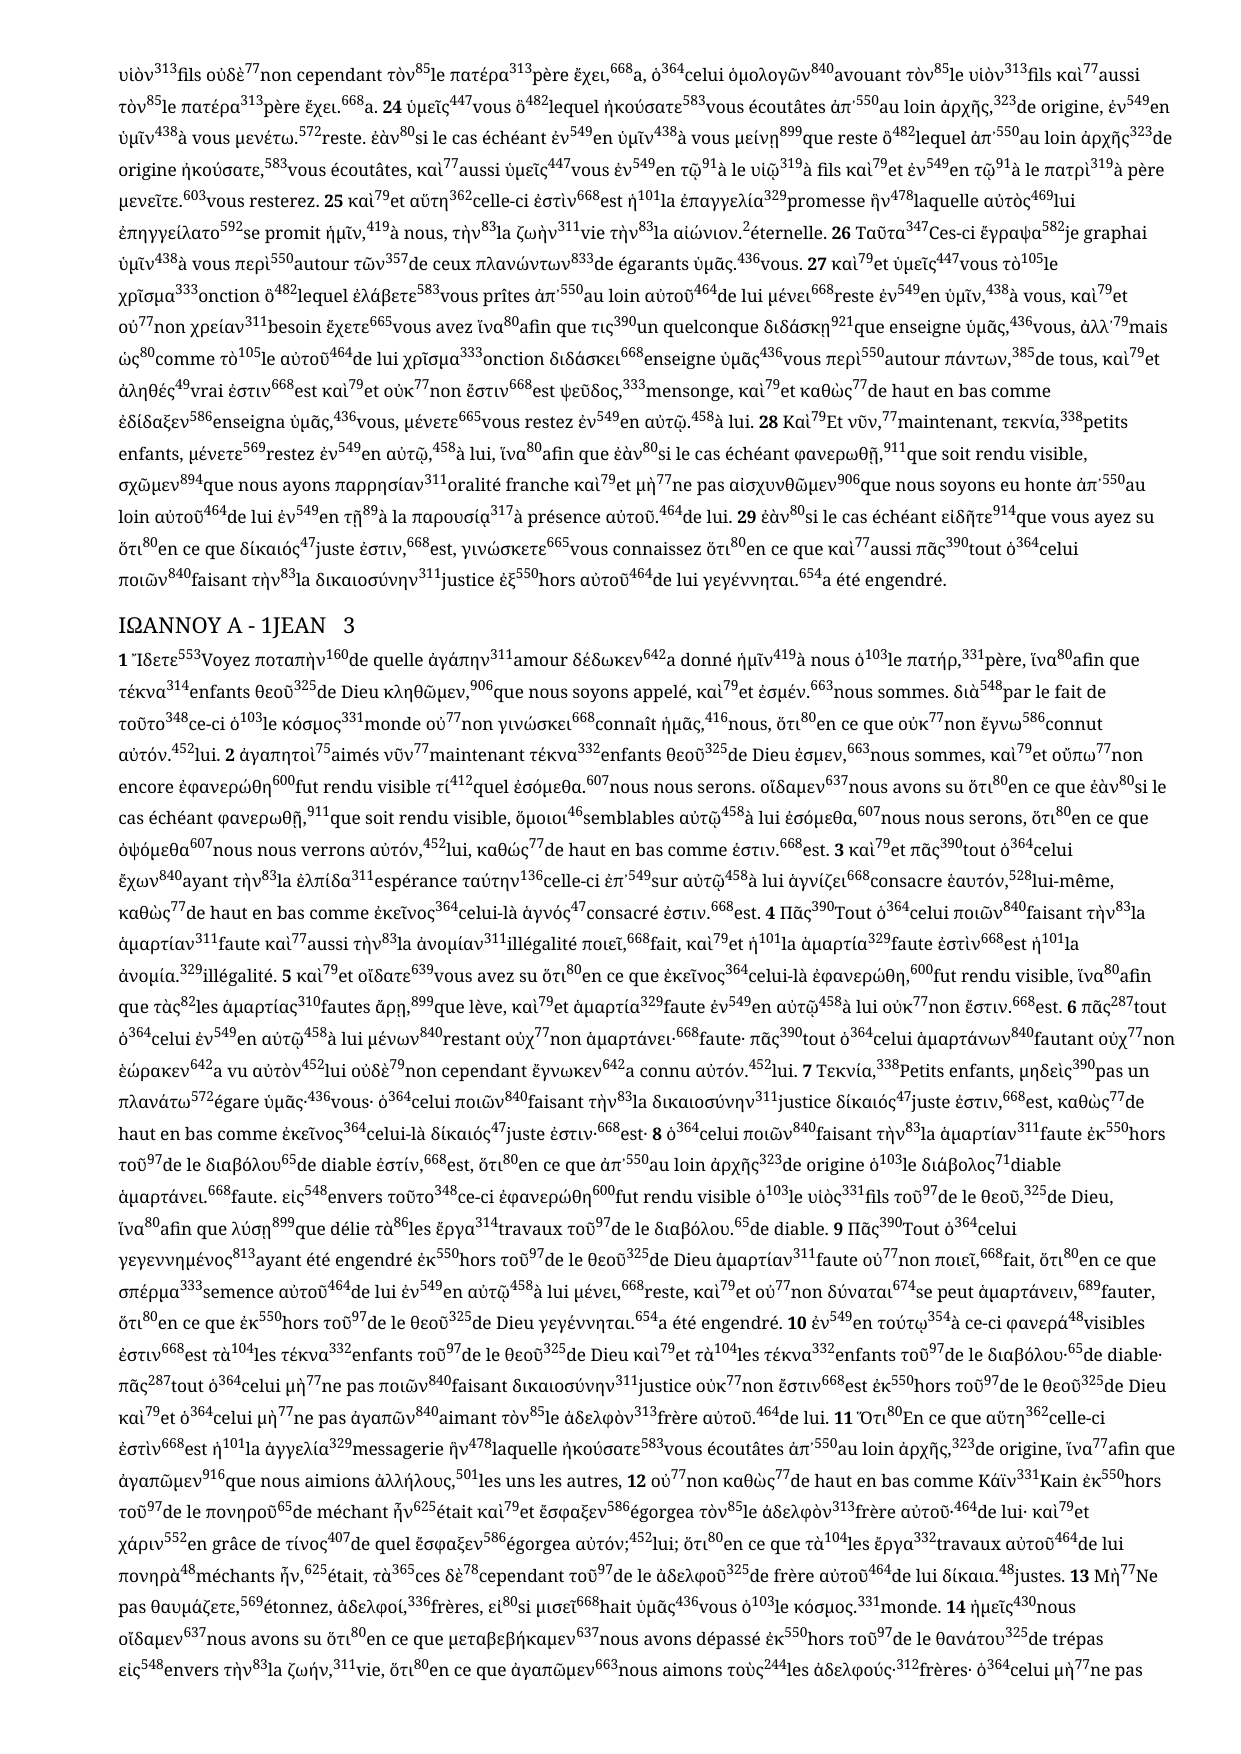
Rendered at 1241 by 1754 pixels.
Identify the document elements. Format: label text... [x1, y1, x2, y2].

text 1 Τεκνία338Petits enfants μου,424de moi, ταῦτα347ces-ci γράφω664je graphe ὑμῖν438à vous ἵνα80afin que μὴ77ne pas ἁμάρτητε.896que vous fautiez. καὶ79et ἐάν80si le cas échéant τις390un quelconque ἁμάρτῃ,899que faute, παράκλητον313appelé à côté ἔχομεν663nous avons πρὸς548vers τὸν85le πατέρα313père Ἰησοῦν313Iésous Χριστὸν313Christ δίκαιον·4juste· 2 καὶ79et αὐτὸς469lui ἱλασμός331propitiation ἐστιν668est περὶ550autour τῶν94de les ἁμαρτιῶν322de fautes ἡμῶν,423de nous, οὐ77non περὶ550autour τῶν94de les ἡμετέρων421de notres δὲ78cependant μόνον77seulement ἀλλὰ79mais καὶ77aussi περὶ550autour ὅλου281de tout entier τοῦ97de le κόσμου.325de monde. 3 Καὶ79Et ἐν549en τούτῳ354à ce-ci γινώσκομεν663nous connaissons ὅτι80en ce que ἐγνώκαμεν637nous avons connu αὐτόν,452lui, ἐὰν80si le cas échéant τὰς82les ἐντολὰς310commandements αὐτοῦ464de lui τηρῶμεν.916que nous gardions. 4 ὁ364celui λέγων840disant ὅτι80en ce que ἔγνωκα638j'ai connu αὐτὸν452lui καὶ79et τὰς82les ἐντολὰς310commandements αὐτοῦ464de lui μὴ77ne pas τηρῶν840gardant ψεύστης331menteur ἐστίν,668est, καὶ79et ἐν549en τούτῳ352à celui-ci ἡ101la ἀλήθεια329vérité οὐκ77non ἔστιν·668est· 5 ὃς498lequel δ᾽78cependant ἂν340le cas échéant τηρῇ921que garde αὐτοῦ464de lui τὸν85le λόγον,313discours, ἀληθῶς77vraiment ἐν549en τούτῳ352à celui-ci ἡ101la ἀγάπη329amour τοῦ97de le θεοῦ325de Dieu τετελείωται·654a été perfectionné· ἐν549en τούτῳ354à ce-ci γινώσκομεν663nous connaissons ὅτι80en ce que ἐν549en αὐτῷ458à lui ἐσμεν.663nous sommes. 6 ὁ364celui λέγων840disant ἐν549en αὐτῷ458à lui μένειν689rester ὀφείλει,668doit, καθὼς77de haut en bas comme ἐκεῖνος364celui-là περιεπάτησεν,586piétina autour, καὶ77aussi αὐτὸς542lui-même οὕτως77ainsi περιπατεῖν.689piétiner autour. 7 Ἀγαπητοί,75Aimés, οὐκ77non ἐντολὴν311commandement καινὴν2nouvelle γράφω664je graphe ὑμῖν438à vous ἀλλ᾽79mais ἐντολὴν311commandement παλαιὰν2vieille ἣν478laquelle εἴχετε622vous aviez ἀπ᾽550au loin ἀρχῆς·323de origine· ἡ101la ἐντολὴ329commandement ἡ101la παλαιά20vieille ἐστιν668est ὁ103le λόγος331discours ὃν480lequel ἠκούσατε.583vous écoutâtes. 8 πάλιν77de nouveau ἐντολὴν311commandement καινὴν2nouvelle γράφω664je graphe ὑμῖν438à vous ὅ500lequel ἐστιν668est ἀληθὲς49vrai ἐν549en αὐτῷ458à lui καὶ79et ἐν549en ὑμῖν,438à vous, ὅτι80en ce que ἡ101la σκοτία329ténèbre παράγεται680est mené de côté καὶ79et τὸ105le φῶς333lumière τὸ105le ἀληθινὸν24véritable ἤδη77déjà φαίνει.668apparaît en lumière. 9 Ὁ364Celui λέγων840disant ἐν549en τῷ93à le φωτὶ321à lumière εἶναι689être καὶ79et τὸν85le ἀδελφὸν313frère αὐτοῦ464de lui μισῶν840haïssant ἐν549en τῇ89à la σκοτίᾳ317à ténèbre ἐστὶν668est ἕως551jusqu'à ce que ἄρτι.77à l'instant. 10 ὁ364celui ἀγαπῶν840aimant τὸν85le ἀδελφὸν313frère αὐτοῦ464de lui ἐν549en τῷ93à le φωτὶ321à lumière μένει,668reste, καὶ79et σκάνδαλον333scandale ἐν549en αὐτῷ458à lui οὐκ77non ἔστιν·668est· 11 ὁ364celui δὲ78cependant μισῶν840haïssant τὸν85le ἀδελφὸν313frère αὐτοῦ464de lui ἐν549en τῇ89à la σκοτίᾳ317à ténèbre ἐστὶν668est καὶ79et ἐν549en τῇ89à la σκοτίᾳ317à ténèbre περιπατεῖ668piétine autour καὶ79et οὐκ77non οἶδεν642a su ποῦ77où? ὑπάγει,668dirige en arrière, ὅτι80en ce que ἡ101la σκοτία329ténèbre ἐτύφλωσεν586aveugla τοὺς84les ὀφθαλμοὺς312yeux αὐτοῦ.464de lui. 12 Γράφω664Je graphe ὑμῖν,438à vous, τεκνία,338petits enfants, ὅτι80en ce que ἀφέωνται653ont été abandonnés ὑμῖν438à vous αἱ260les ἁμαρτίαι328fautes διὰ548par le fait de τὸ87le ὄνομα315nom αὐτοῦ.464de lui. 13 γράφω664je graphe ὑμῖν,438à vous, πατέρες,336pères, ὅτι80en ce que ἐγνώκατε639vous avez connu τὸν346celui ἀπ᾽550au loin ἀρχῆς.323de origine. γράφω664je graphe ὑμῖν,438à vous, νεανίσκοι,336adolescents, ὅτι80en ce que νενικήκατε639vous avez vaincu τὸν85le πονηρόν.53méchant. 14 ἔγραψα582je graphai ὑμῖν,438à vous, παιδία,338petits enfants, ὅτι80en ce que ἐγνώκατε639vous avez connu τὸν85le πατέρα.313père. ἔγραψα582je graphai ὑμῖν,438à vous, πατέρες,336pères, ὅτι80en ce que ἐγνώκατε639vous avez connu τὸν346celui ἀπ᾽550au loin ἀρχῆς.323de origine. ἔγραψα582je graphai ὑμῖν,438à vous, νεανίσκοι,336adolescents, ὅτι80en ce que ἰσχυροί46tenaces ἐστε665vous êtes καὶ79et ὁ103le λόγος331discours τοῦ97de le θεοῦ325de Dieu ἐν549en ὑμῖν438à vous μένει668reste καὶ79et νενικήκατε639vous avez vaincu τὸν85le πονηρόν.53méchant. 15 Μὴ79Ne pas ἀγαπᾶτε569aimez τὸν85le κόσμον313monde μηδὲ79ni cependant τὰ347ces ἐν549en τῷ91à le κόσμῳ.319à monde. ἐάν80si le cas échéant τις390un quelconque ἀγαπᾷ921que aime τὸν85le κόσμον,313monde, οὐκ77non ἔστιν668est ἡ101la ἀγάπη329amour τοῦ97de le πατρὸς325de père ἐν549en αὐτῷ·458à lui· 16 ὅτι80en ce que πᾶν289tout τὸ500ce ἐν549en τῷ91à le κόσμῳ,319à monde, ἡ101la ἐπιθυμία329désir en fureur τῆς95de la σαρκὸς323de chair καὶ79et ἡ101la ἐπιθυμία329désir en fureur τῶν96de les ὀφθαλμῶν324de yeux καὶ79et ἡ101la ἀλαζονεία329arrogance τοῦ97de le βίου,325de existence, οὐκ77non ἔστιν668est ἐκ550hors τοῦ97de le πατρὸς325de père ἀλλ᾽79mais ἐκ550hors τοῦ97de le κόσμου325de monde ἐστίν.668est. 17 καὶ79et ὁ103le κόσμος331monde παράγεται680est mené de côté καὶ79et ἡ101la ἐπιθυμία329désir en fureur αὐτοῦ,464de lui, ὁ364celui δὲ78cependant ποιῶν840faisant τὸ87le θέλημα315volonté τοῦ97de le θεοῦ325de Dieu μένει668reste εἰς548envers τὸν85le αἰῶνα.313ère. 18 Παιδία,338Petits enfants, ἐσχάτη212dernière ὥρα329heure ἐστίν,668est, καὶ79et καθὼς77de haut en bas comme ἠκούσατε583vous écoutâtes ὅτι80en ce que ἀντίχριστος331antichrist ἔρχεται,674se vient, καὶ77aussi νῦν77maintenant ἀντίχριστοι330antichrists πολλοὶ286nombreux γεγόνασιν,641ont devenus, ὅθεν80d'où γινώσκομεν663nous connaissons ὅτι80en ce que ἐσχάτη212dernière ὥρα329heure ἐστίν.668est. 19 ἐξ550hors ἡμῶν423de nous ἐξῆλθαν585sortirent ἀλλ᾽79mais οὐκ77non ἦσαν624étaient ἐξ550hors ἡμῶν,423de nous, εἰ80si γὰρ79car ἐξ550hors ἡμῶν423de nous ἦσαν,624étaient, μεμενήκεισαν658avaient restés ἂν340le cas échéant μεθ᾽550avec ἡμῶν423de nous –935– ἀλλ᾽79mais ἵνα80afin que φανερωθῶσιν910que soient rendu visible ὅτι80en ce que οὐκ77non εἰσὶν667sont πάντες389tous ἐξ550hors ἡμῶν.423de nous. 20 καὶ79et ὑμεῖς447vous χρῖσμα315onction ἔχετε665vous avez ἀπὸ550au loin τοῦ97de le ἁγίου65de saint καὶ79et οἴδατε639vous avez su πάντες.389tous. 21 οὐκ77non ἔγραψα582je graphai ὑμῖν438à vous ὅτι80en ce que οὐκ77non οἴδατε639vous avez su τὴν83la ἀλήθειαν311vérité ἀλλ᾽79mais ὅτι80en ce que οἴδατε639vous avez su αὐτὴν450elle καὶ79et ὅτι80en ce que πᾶν289tout ψεῦδος333mensonge ἐκ550hors τῆς95de la ἀληθείας323de vérité οὐκ77non ἔστιν.668est. 22 Τίς410Quel ἐστιν668est ὁ103le ψεύστης331menteur εἰ551si μὴ77ne pas ὁ364celui ἀρνούμενος867se niant ὅτι80en ce que Ἰησοῦς331Iésous οὐκ77non ἔστιν668est ὁ103le Χριστός;331Christ; οὗτός364celui-ci ἐστιν668est ὁ103le ἀντίχριστος,331antichrist, ὁ364celui ἀρνούμενος867se niant τὸν85le πατέρα313père καὶ79et τὸν85le υἱόν.313fils. 23 πᾶς390tout ὁ364celui ἀρνούμενος867se niant τὸν85le υἱὸν313fils οὐδὲ77non cependant τὸν85le πατέρα313père ἔχει,668a, ὁ364celui ὁμολογῶν840avouant τὸν85le υἱὸν313fils καὶ77aussi τὸν85le πατέρα313père ἔχει.668a. 24 ὑμεῖς447vous ὃ482lequel ἠκούσατε583vous écoutâtes ἀπ᾽550au loin ἀρχῆς,323de origine, ἐν549en ὑμῖν438à vous μενέτω.572reste. ἐὰν80si le cas échéant ἐν549en ὑμῖν438à vous μείνῃ899que reste ὃ482lequel ἀπ᾽550au loin ἀρχῆς323de origine ἠκούσατε,583vous écoutâtes, καὶ77aussi ὑμεῖς447vous ἐν549en τῷ91à le υἱῷ319à fils καὶ79et ἐν549en τῷ91à le πατρὶ319à père μενεῖτε.603vous resterez. 25 καὶ79et αὕτη362celle-ci ἐστὶν668est ἡ101la ἐπαγγελία329promesse ἣν478laquelle αὐτὸς469lui ἐπηγγείλατο592se promit ἡμῖν,419à nous, τὴν83la ζωὴν311vie τὴν83la αἰώνιον.2éternelle. 26 Ταῦτα347Ces-ci ἔγραψα582je graphai ὑμῖν438à vous περὶ550autour τῶν357de ceux πλανώντων833de égarants ὑμᾶς.436vous. 27 καὶ79et ὑμεῖς447vous τὸ105le χρῖσμα333onction ὃ482lequel ἐλάβετε583vous prîtes ἀπ᾽550au loin αὐτοῦ464de lui μένει668reste ἐν549en ὑμῖν,438à vous, καὶ79et οὐ77non χρείαν311besoin ἔχετε665vous avez ἵνα80afin que τις390un quelconque διδάσκῃ921que enseigne ὑμᾶς,436vous, ἀλλ᾽79mais ὡς80comme τὸ105le αὐτοῦ464de lui χρῖσμα333onction διδάσκει668enseigne ὑμᾶς436vous περὶ550autour πάντων,385de tous, καὶ79et ἀληθές49vrai ἐστιν668est καὶ79et οὐκ77non ἔστιν668est ψεῦδος,333mensonge, καὶ79et καθὼς77de haut en bas comme ἐδίδαξεν586enseigna ὑμᾶς,436vous, μένετε665vous restez ἐν549en αὐτῷ.458à lui. 28 Καὶ79Et νῦν,77maintenant, τεκνία,338petits enfants, μένετε569restez ἐν549en αὐτῷ,458à lui, ἵνα80afin que ἐὰν80si le cas échéant φανερωθῇ,911que soit rendu visible, σχῶμεν894que nous ayons παρρησίαν311oralité franche καὶ79et μὴ77ne pas αἰσχυνθῶμεν906que nous soyons eu honte ἀπ᾽550au loin αὐτοῦ464de lui ἐν549en τῇ89à la παρουσίᾳ317à présence αὐτοῦ.464de lui. 29 ἐὰν80si le cas échéant εἰδῆτε914que vous ayez su ὅτι80en ce que δίκαιός47juste ἐστιν,668est, γινώσκετε665vous connaissez ὅτι80en ce que καὶ77aussi πᾶς390tout ὁ364celui ποιῶν840faisant τὴν83la δικαιοσύνην311justice ἐξ550hors αὐτοῦ464de lui γεγέννηται.654a été engendré. [118, 59, 1181, 592]
text 1 Ἴδετε553Voyez ποταπὴν160de quelle ἀγάπην311amour δέδωκεν642a donné ἡμῖν419à nous ὁ103le πατήρ,331père, ἵνα80afin que τέκνα314enfants θεοῦ325de Dieu κληθῶμεν,906que nous soyons appelé, καὶ79et ἐσμέν.663nous sommes. διὰ548par le fait de τοῦτο348ce-ci ὁ103le κόσμος331monde οὐ77non γινώσκει668connaît ἡμᾶς,416nous, ὅτι80en ce que οὐκ77non ἔγνω586connut αὐτόν.452lui. 2 ἀγαπητοὶ75aimés νῦν77maintenant τέκνα332enfants θεοῦ325de Dieu ἐσμεν,663nous sommes, καὶ79et οὔπω77non encore ἐφανερώθη600fut rendu visible τί412quel ἐσόμεθα.607nous nous serons. οἴδαμεν637nous avons su ὅτι80en ce que ἐὰν80si le cas échéant φανερωθῇ,911que soit rendu visible, ὅμοιοι46semblables αὐτῷ458à lui ἐσόμεθα,607nous nous serons, ὅτι80en ce que ὀψόμεθα607nous nous verrons αὐτόν,452lui, καθώς77de haut en bas comme ἐστιν.668est. 3 καὶ79et πᾶς390tout ὁ364celui ἔχων840ayant τὴν83la ἐλπίδα311espérance ταύτην136celle-ci ἐπ᾽549sur αὐτῷ458à lui ἁγνίζει668consacre ἑαυτόν,528lui-même, καθὼς77de haut en bas comme ἐκεῖνος364celui-là ἁγνός47consacré ἐστιν.668est. 4 Πᾶς390Tout ὁ364celui ποιῶν840faisant τὴν83la ἁμαρτίαν311faute καὶ77aussi τὴν83la ἀνομίαν311illégalité ποιεῖ,668fait, καὶ79et ἡ101la ἁμαρτία329faute ἐστὶν668est ἡ101la ἀνομία.329illégalité. 5 καὶ79et οἴδατε639vous avez su ὅτι80en ce que ἐκεῖνος364celui-là ἐφανερώθη,600fut rendu visible, ἵνα80afin que τὰς82les ἁμαρτίας310fautes ἄρῃ,899que lève, καὶ79et ἁμαρτία329faute ἐν549en αὐτῷ458à lui οὐκ77non ἔστιν.668est. 6 πᾶς287tout ὁ364celui ἐν549en αὐτῷ458à lui μένων840restant οὐχ77non ἁμαρτάνει·668faute· πᾶς390tout ὁ364celui ἁμαρτάνων840fautant οὐχ77non ἑώρακεν642a vu αὐτὸν452lui οὐδὲ79non cependant ἔγνωκεν642a connu αὐτόν.452lui. 7 Τεκνία,338Petits enfants, μηδεὶς390pas un πλανάτω572égare ὑμᾶς·436vous· ὁ364celui ποιῶν840faisant τὴν83la δικαιοσύνην311justice δίκαιός47juste ἐστιν,668est, καθὼς77de haut en bas comme ἐκεῖνος364celui-là δίκαιός47juste ἐστιν·668est· 8 ὁ364celui ποιῶν840faisant τὴν83la ἁμαρτίαν311faute ἐκ550hors τοῦ97de le διαβόλου65de diable ἐστίν,668est, ὅτι80en ce que ἀπ᾽550au loin ἀρχῆς323de origine ὁ103le διάβολος71diable ἁμαρτάνει.668faute. εἰς548envers τοῦτο348ce-ci ἐφανερώθη600fut rendu visible ὁ103le υἱὸς331fils τοῦ97de le θεοῦ,325de Dieu, ἵνα80afin que λύσῃ899que délie τὰ86les ἔργα314travaux τοῦ97de le διαβόλου.65de diable. 9 Πᾶς390Tout ὁ364celui γεγεννημένος813ayant été engendré ἐκ550hors τοῦ97de le θεοῦ325de Dieu ἁμαρτίαν311faute οὐ77non ποιεῖ,668fait, ὅτι80en ce que σπέρμα333semence αὐτοῦ464de lui ἐν549en αὐτῷ458à lui μένει,668reste, καὶ79et οὐ77non δύναται674se peut ἁμαρτάνειν,689fauter, ὅτι80en ce que ἐκ550hors τοῦ97de le θεοῦ325de Dieu γεγέννηται.654a été engendré. 10 ἐν549en τούτῳ354à ce-ci φανερά48visibles ἐστιν668est τὰ104les τέκνα332enfants τοῦ97de le θεοῦ325de Dieu καὶ79et τὰ104les τέκνα332enfants τοῦ97de le διαβόλου·65de diable· πᾶς287tout ὁ364celui μὴ77ne pas ποιῶν840faisant δικαιοσύνην311justice οὐκ77non ἔστιν668est ἐκ550hors τοῦ97de le θεοῦ325de Dieu καὶ79et ὁ364celui μὴ77ne pas ἀγαπῶν840aimant τὸν85le ἀδελφὸν313frère αὐτοῦ.464de lui. 11 Ὅτι80En ce que αὕτη362celle-ci ἐστὶν668est ἡ101la ἀγγελία329messagerie ἣν478laquelle ἠκούσατε583vous écoutâtes ἀπ᾽550au loin ἀρχῆς,323de origine, ἵνα77afin que ἀγαπῶμεν916que nous aimions ἀλλήλους,501les uns les autres, 12 οὐ77non καθὼς77de haut en bas comme Κάϊν331Kain ἐκ550hors τοῦ97de le πονηροῦ65de méchant ἦν625était καὶ79et ἔσφαξεν586égorgea τὸν85le ἀδελφὸν313frère αὐτοῦ·464de lui· καὶ79et χάριν552en grâce de τίνος407de quel ἔσφαξεν586égorgea αὐτόν;452lui; ὅτι80en ce que τὰ104les ἔργα332travaux αὐτοῦ464de lui πονηρὰ48méchants ἦν,625était, τὰ365ces δὲ78cependant τοῦ97de le ἀδελφοῦ325de frère αὐτοῦ464de lui δίκαια.48justes. 13 Μὴ77Ne pas θαυμάζετε,569étonnez, ἀδελφοί,336frères, εἰ80si μισεῖ668hait ὑμᾶς436vous ὁ103le κόσμος.331monde. 14 ἡμεῖς430nous οἴδαμεν637nous avons su ὅτι80en ce que μεταβεβήκαμεν637nous avons dépassé ἐκ550hors τοῦ97de le θανάτου325de trépas εἰς548envers τὴν83la ζωήν,311vie, ὅτι80en ce que ἀγαπῶμεν663nous aimons τοὺς244les ἀδελφούς·312frères· ὁ364celui μὴ77ne pas ἀγαπῶν840aimant μένει668reste ἐν549en τῷ91à le θανάτῳ.319à trépas. 15 πᾶς390tout ὁ364celui μισῶν840haïssant τὸν85le ἀδελφὸν313frère αὐτοῦ464de lui ἀνθρωποκτόνος331tueur d'être humain ἐστίν,668est, καὶ79et οἴδατε639vous avez su ὅτι80en ce que πᾶς287tout ἀνθρωποκτόνος331tueur d'être humain οὐκ77non ἔχει668a ζωὴν311vie αἰώνιον2éternelle ἐν549en ἑαυτῷ533à lui-même μένουσαν.820restante. 16 ἐν549en τούτῳ354à ce-ci ἐγνώκαμεν637nous avons connu τὴν83la ἀγάπην,311amour, ὅτι80en ce que ἐκεῖνος364celui-là ὑπὲρ550au-dessus ἡμῶν423de nous τὴν83la ψυχὴν311âme αὐτοῦ464de lui ἔθηκεν,586posa, καὶ79et ἡμεῖς430nous ὀφείλομεν663nous devons ὑπὲρ550au-dessus τῶν256de les ἀδελφῶν324de frères τὰς242les ψυχὰς310âmes θεῖναι.681poser. 17 ὃς498lequel δ᾽78cependant ἂν340le cas échéant ἔχῃ921que ait τὸν85le βίον313existence τοῦ97de le κόσμου325de monde καὶ79et θεωρῇ921que observe τὸν85le ἀδελφὸν313frère αὐτοῦ464de lui χρείαν311besoin ἔχοντα822ayant καὶ79et κλείσῃ899que ferme à clef τὰ86les σπλάγχνα314entrailles αὐτοῦ464de lui ἀπ᾽550au loin αὐτοῦ,464de lui, πῶς77comment? ἡ101la ἀγάπη329amour τοῦ97de le θεοῦ325de Dieu μένει668reste ἐν549en αὐτῷ;458à lui; 18 Τεκνία,338Petits enfants, μὴ79ne pas ἀγαπῶμεν916que nous aimions λόγῳ319à discours μηδὲ79ni cependant τῇ89à la γλώσσῃ,317à langue, ἀλλ᾽79mais ἐν549en ἔργῳ321à travail καὶ79et ἀληθείᾳ,317à vérité, 19 Ἐν549En τούτῳ354à ce-ci γνωσόμεθα607nous nous connaîtrons ὅτι80en ce que ἐκ550hors τῆς95de la ἀληθείας323de vérité ἐσμέν.663nous sommes. Καὶ79Et ἔμπροσθεν552en devers αὐτοῦ464de lui πείσομεν601nous persuaderons τὴν83la καρδίαν311coeur ἡμῶν,423de nous, 20 ὅτι80en ce que ἐὰν80si le cas échéant καταγινώσκῃ921que connaisse de haut en bas ἡμῶν423de nous ἡ101la καρδία,329coeur, ὅτι80en ce que μείζων47plus grand ἐστὶν668est ὁ103le θεὸς331Dieu τῆς95de la καρδίας323de coeur ἡμῶν423de nous καὶ79et γινώσκει668connaît πάντα.374tous. 21 Ἀγαπητοί,75Aimés, ἐὰν80si le cas échéant ἡ261la καρδία329coeur ἡμῶν423de nous μὴ77ne pas καταγινώσκῃ,921que connaisse de haut en bas, παρρησίαν311oralité franche ἔχομεν663nous avons πρὸς548vers τὸν85le θεὸν313Dieu 22 καὶ79et ὃ482lequel ἐὰν340si le cas échéant αἰτῶμεν,916que nous demandions, λαμβάνομεν663nous prenons ἀπ᾽550au loin αὐτοῦ,464de lui, ὅτι80en ce que τὰς82les ἐντολὰς310commandements αὐτοῦ464de lui τηροῦμεν663nous gardons καὶ79et τὰ86les ἀρεστὰ54agréables ἐνώπιον552en devant αὐτοῦ464de lui ποιοῦμεν.663nous faisons. 23 Καὶ79Et αὕτη362celle-ci ἐστὶν668est ἡ101la ἐντολὴ329commandement αὐτοῦ,464de lui, ἵνα77afin que πιστεύσωμεν894que nous croyions τῷ93à le ὀνόματι321à nom τοῦ97de le υἱοῦ325de fils αὐτοῦ464de lui Ἰησοῦ325de Iésous Χριστοῦ325de Christ καὶ79et ἀγαπῶμεν916que nous aimions ἀλλήλους,501les uns les autres, καθὼς77de haut en bas comme ἔδωκεν586donna ἐντολὴν311commandement ἡμῖν.419à nous. 24 καὶ79et ὁ364celui τηρῶν840gardant τὰς82les ἐντολὰς310commandements αὐτοῦ464de lui ἐν549en αὐτῷ458à lui μένει668reste καὶ79et αὐτὸς469lui ἐν549en αὐτῷ·458à lui· καὶ79et ἐν549en τούτῳ354à ce-ci γινώσκομεν663nous connaissons ὅτι80en ce que μένει668reste ἐν549en ἡμῖν,419à nous, ἐκ550hors τοῦ99de le πνεύματος327de souffle οὗ494de lequel ἡμῖν419à nous ἔδωκεν.586donna. [118, 644, 1181, 1682]
text ΙΩΑΝΝΟΥ Α - 1JEAN 3 [118, 610, 1181, 640]
